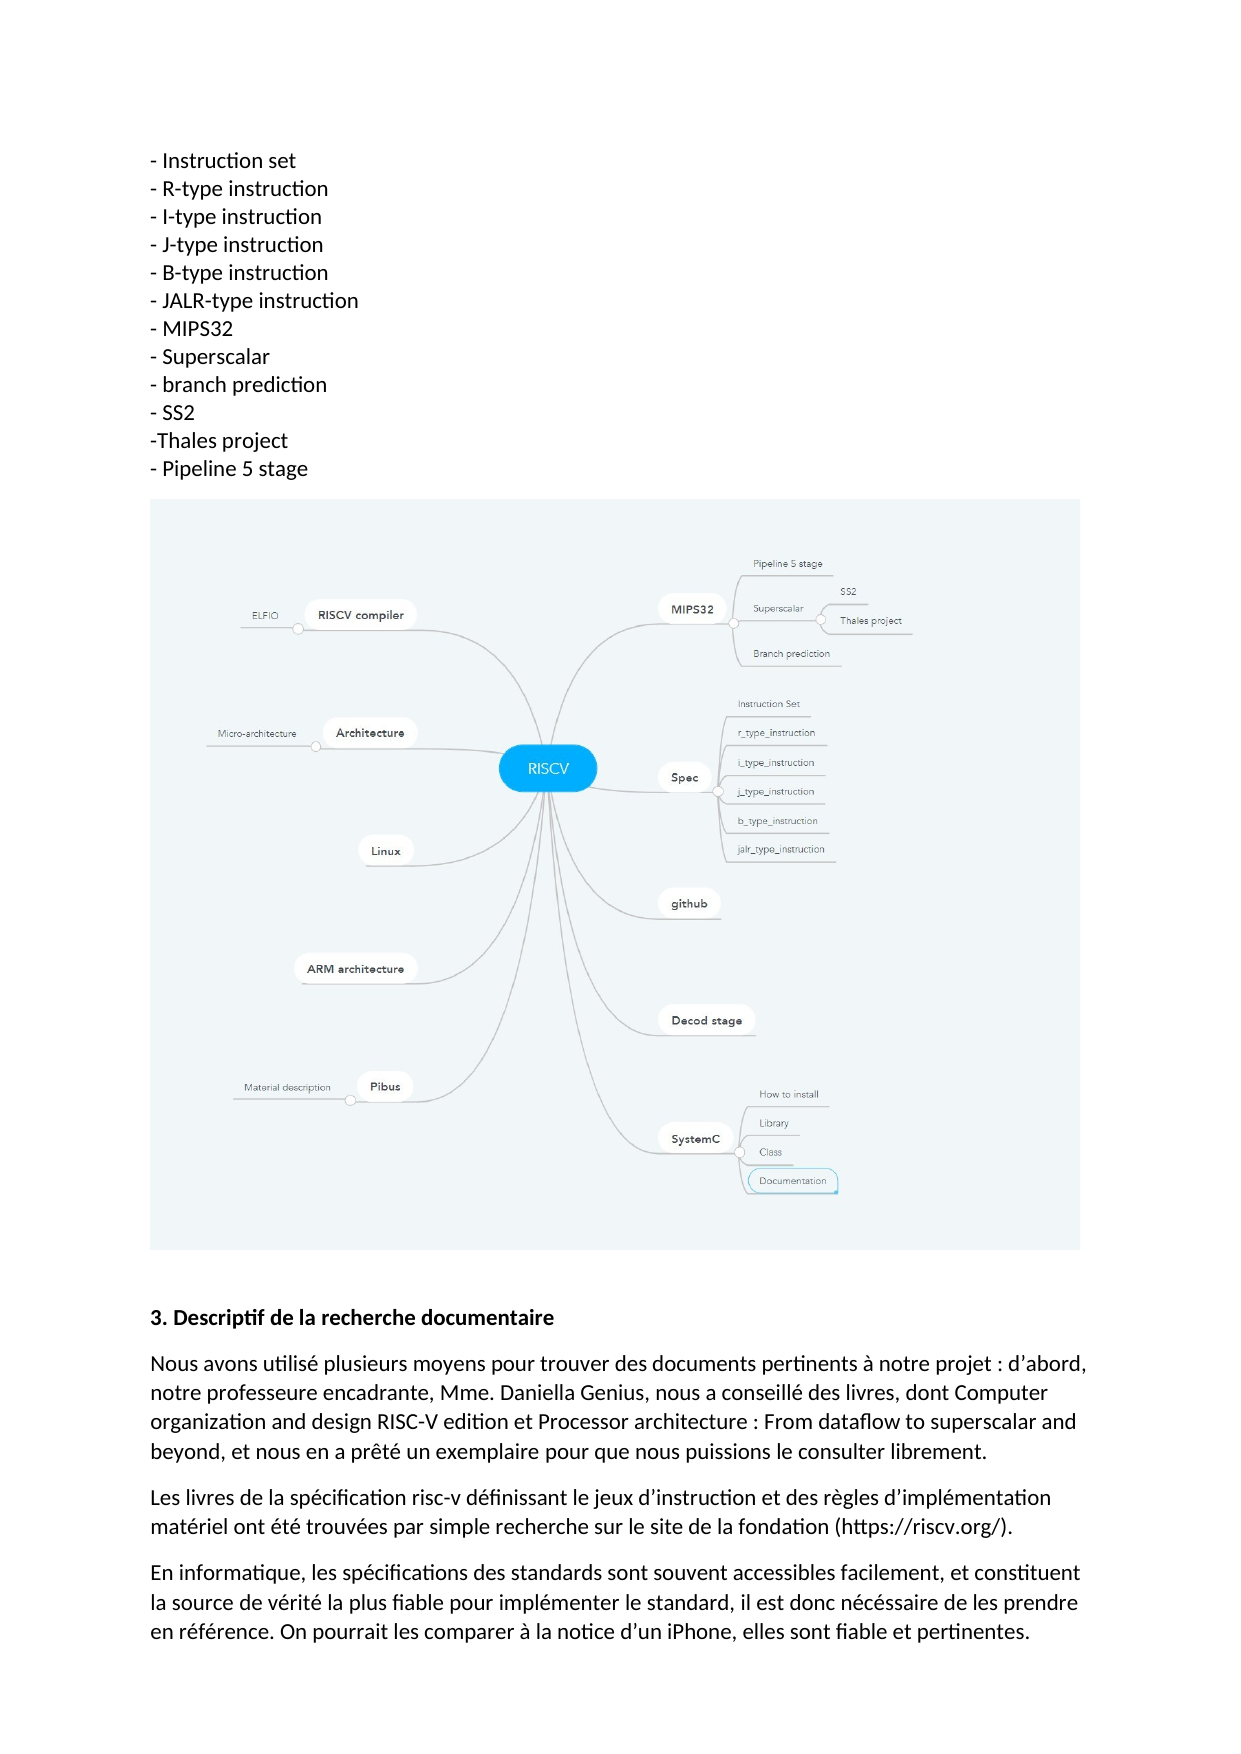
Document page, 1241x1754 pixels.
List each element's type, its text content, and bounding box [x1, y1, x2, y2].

subtitle - R-type instruction [150, 174, 1101, 202]
picture [150, 499, 1081, 1250]
text Nous avons utilisé plusieurs moyens pour trouver des documents pertinents à notre projet : d’abord, notre professeure encadrante, Mme. Daniella Genius, nous a conseillé des livres, dont Computer organization and design RISC-V edition et Processor architecture : From dataflow to superscalar and beyond, et nous en a prêté un exemplaire pour que nous puissions le consulter librement. [150, 1349, 1090, 1465]
list Descriptif de la recherche documentaire [150, 1303, 1101, 1331]
subtitle - Superscalar [150, 342, 1101, 370]
subtitle - MIPS32 [150, 314, 1101, 342]
subtitle - Pipeline 5 stage [150, 454, 1101, 482]
subtitle -Thales project [150, 426, 1101, 454]
subtitle - J-type instruction [150, 230, 1101, 258]
subtitle - Instruction set [150, 146, 1101, 174]
subtitle - I-type instruction [150, 202, 1101, 230]
subtitle - branch prediction [150, 370, 1101, 398]
subtitle - JALR-type instruction [150, 286, 1101, 314]
subtitle - SS2 [150, 398, 1101, 426]
text En informatique, les spécifications des standards sont souvent accessibles facilement, et constituent la source de vérité la plus fiable pour implémenter le standard, il est donc nécéssaire de les prendre en référence. On pourrait les comparer à la notice d’un iPhone, elles sont fiable et pertinentes. [150, 1558, 1101, 1645]
subtitle - B-type instruction [150, 258, 1101, 286]
text Les livres de la spécification risc-v définissant le jeux d’instruction et des règles d’implémentation matériel ont été trouvées par simple recherche sur le site de la fondation (https://riscv.org/). [150, 1483, 1101, 1540]
